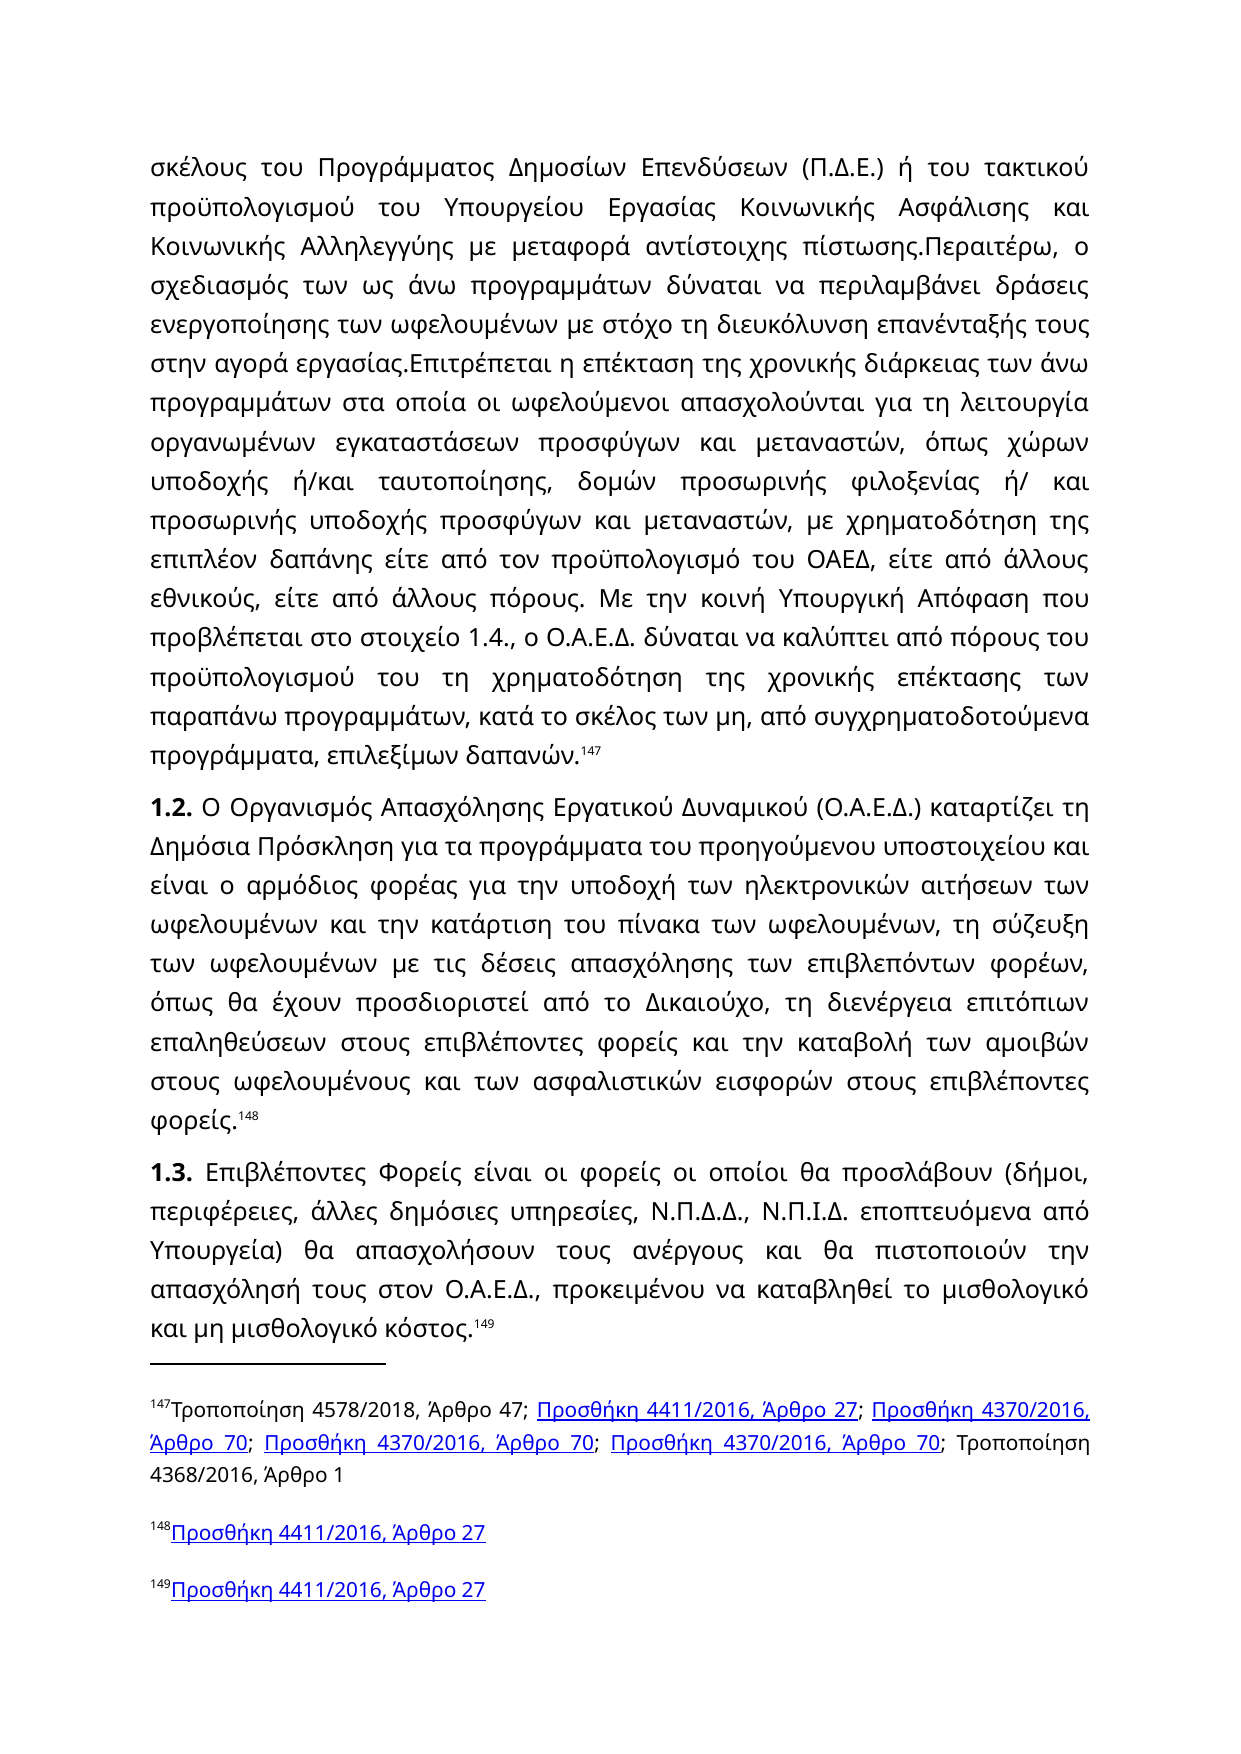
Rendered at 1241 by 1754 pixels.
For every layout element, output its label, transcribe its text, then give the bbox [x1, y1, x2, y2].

text σκέλους του Προγράμματος Δημοσίων Επενδύσεων (Π.Δ.Ε.) ή του τακτικού προϋπολογισμού του Υπουργείου Εργασίας Κοινωνικής Ασφάλισης και Κοινωνικής Αλληλεγγύης με μεταφορά αντίστοιχης πίστωσης.Περαιτέρω, ο σχεδιασμός των ως άνω προγραμμάτων δύναται να περιλαμβάνει δράσεις ενεργοποίησης των ωφελουμένων με στόχο τη διευκόλυνση επανένταξής τους στην αγορά εργασίας.Επιτρέπεται η επέκταση της χρονικής διάρκειας των άνω προγραμμάτων στα οποία οι ωφελούμενοι απασχολούνται για τη λειτουργία οργανωμένων εγκαταστάσεων προσφύγων και μεταναστών, όπως χώρων υποδοχής ή/και ταυτοποίησης, δομών προσωρινής φιλοξενίας ή/ και προσωρινής υποδοχής προσφύγων και μεταναστών, με χρηματοδότηση της επιπλέον δαπάνης είτε από τον προϋπολογισμό του ΟΑΕΔ, είτε από άλλους εθνικούς, είτε από άλλους πόρους. Με την κοινή Υπουργική Απόφαση που προβλέπεται στο στοιχείο 1.4., ο Ο.Α.Ε.Δ. δύναται να καλύπτει από πόρους του προϋπολογισμού του τη χρηματοδότηση της χρονικής επέκτασης των παραπάνω προγραμμάτων, κατά το σκέλος των μη, από συγχρηματοδοτούμενα προγράμματα, επιλεξίμων δαπανών. [150, 150, 1090, 772]
text 1.2. Ο Οργανισμός Απασχόλησης Εργατικού Δυναμικού (Ο.Α.Ε.Δ.) καταρτίζει τη Δημόσια Πρόσκληση για τα προγράμματα του προηγούμενου υποστοιχείου και είναι ο αρμόδιος φορέας για την υποδοχή των ηλεκτρονικών αιτήσεων των ωφελουμένων και την κατάρτιση του πίνακα των ωφελουμένων, τη σύζευξη των ωφελουμένων με τις δέσεις απασχόλησης των επιβλεπόντων φορέων, όπως θα έχουν προσδιοριστεί από το Δικαιούχο, τη διενέργεια επιτόπιων επαληθεύσεων στους επιβλέποντες φορείς και την καταβολή των αμοιβών στους ωφελουμένους και των ασφαλιστικών εισφορών στους επιβλέποντες φορείς. [150, 789, 1090, 1137]
text Τροποποίηση 4578/2018, Άρθρο 47; Προσθήκη 4411/2016, Άρθρο 27; Προσθήκη 4370/2016, Άρθρο 70; Προσθήκη 4370/2016, Άρθρο 70; Προσθήκη 4370/2016, Άρθρο 70; Τροποποίηση 4368/2016, Άρθρο 1 [150, 1395, 1090, 1489]
text 1.3. Επιβλέποντες Φορείς είναι οι φορείς οι οποίοι θα προσλάβουν (δήμοι, περιφέρειες, άλλες δημόσιες υπηρεσίες, Ν.Π.Δ.Δ., Ν.Π.Ι.Δ. εποπτευόμενα από Υπουργεία) θα απασχολήσουν τους ανέργους και θα πιστοποιούν την απασχόλησή τους στον Ο.Α.Ε.Δ., προκειμένου να καταβληθεί το μισθολογικό και μη μισθολογικό κόστος. [150, 1154, 1090, 1345]
text Προσθήκη 4411/2016, Άρθρο 27 [150, 1576, 1090, 1604]
text Προσθήκη 4411/2016, Άρθρο 27 [150, 1518, 1090, 1546]
